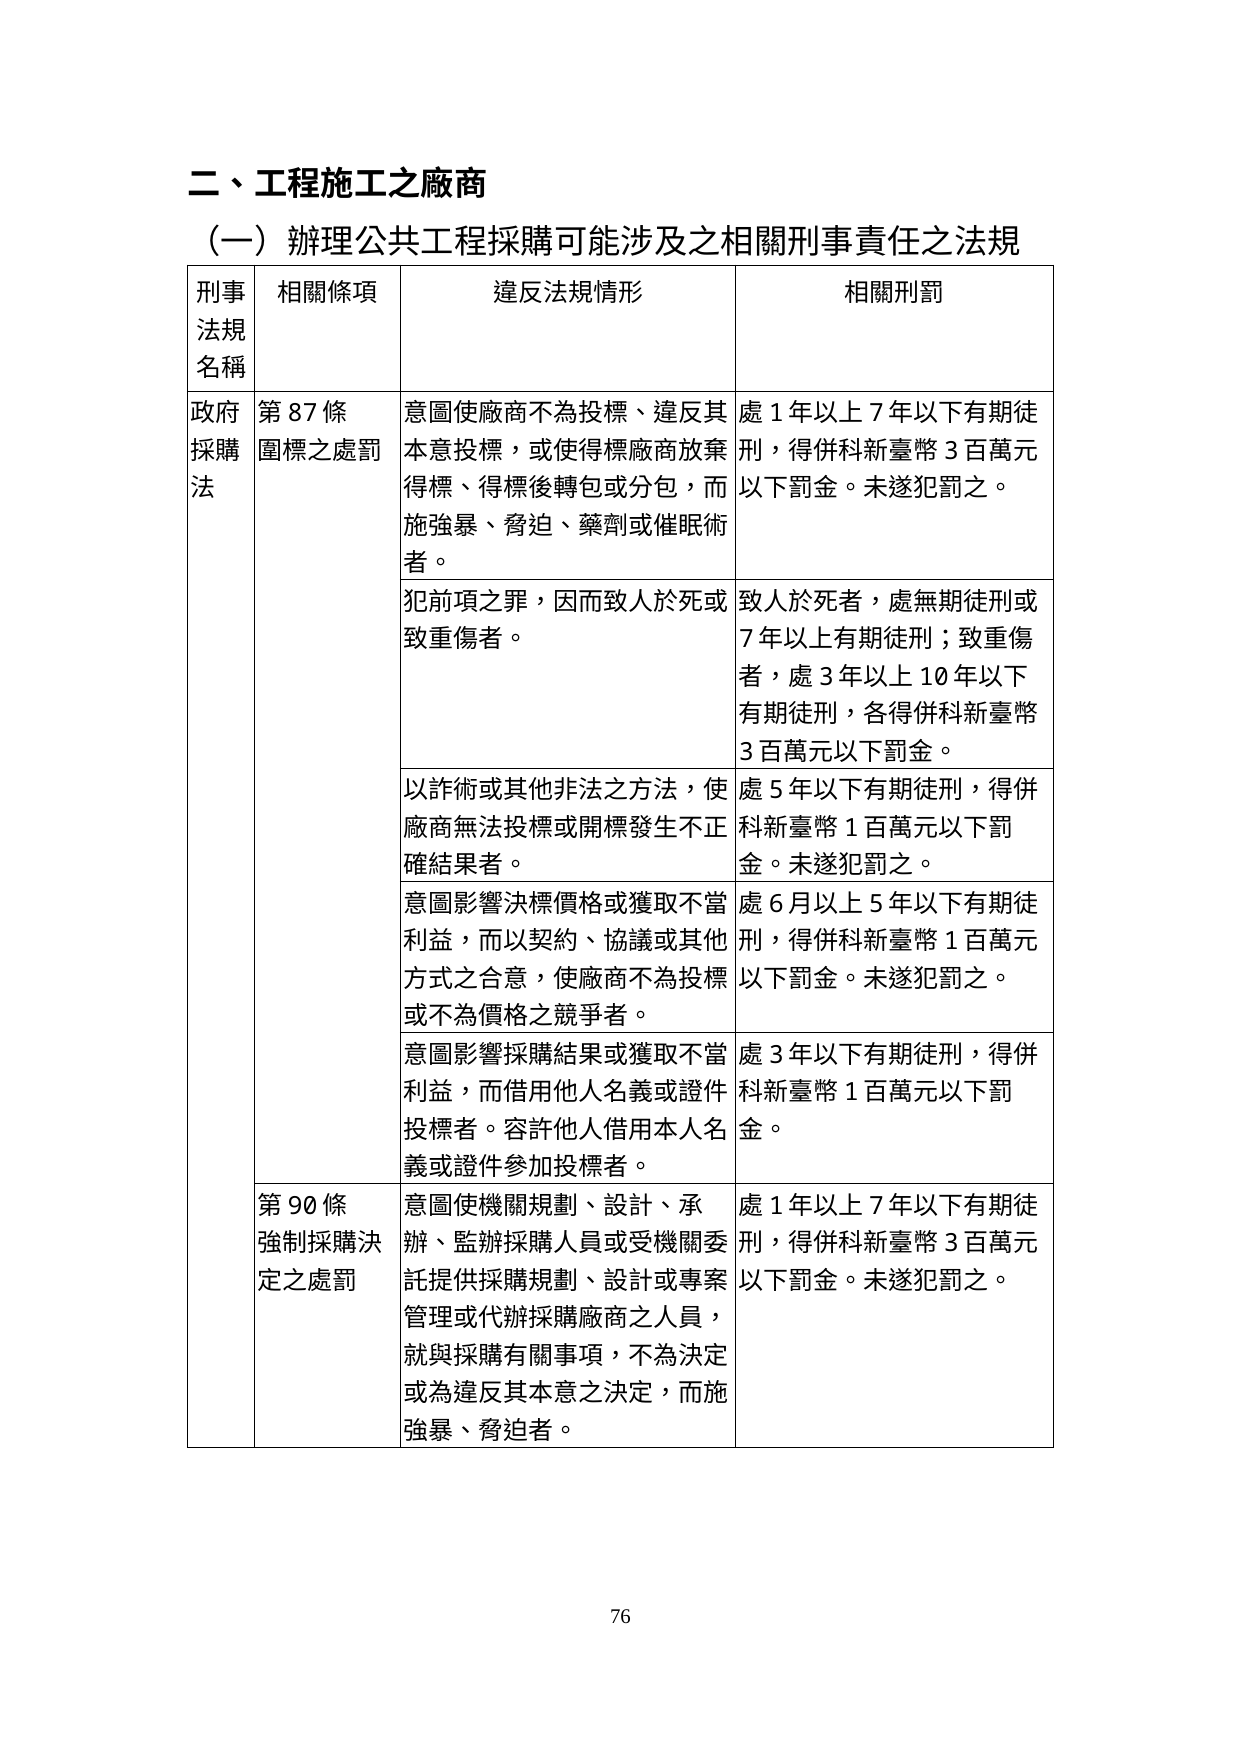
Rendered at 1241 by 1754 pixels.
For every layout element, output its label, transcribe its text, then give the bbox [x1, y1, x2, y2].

table_cell 意圖使廠商不為投標、違反其本意投標，或使得標廠商放棄得標、得標後轉包或分包，而施強暴、脅迫、藥劑或催眠術者。 [401, 392, 735, 579]
table_header 違反法規情形 [401, 266, 735, 391]
table_cell 處3年以下有期徒刑，得併科新臺幣1百萬元以下罰金。 [736, 1033, 1053, 1183]
table_cell 處1年以上7年以下有期徒刑，得併科新臺幣3百萬元以下罰金。未遂犯罰之。 [736, 1184, 1053, 1447]
table_cell 致人於死者，處無期徒刑或7年以上有期徒刑；致重傷者，處3年以上10年以下有期徒刑，各得併科新臺幣3百萬元以下罰金。 [736, 580, 1053, 768]
table_cell 第87條 圍標之處罰 [255, 392, 400, 1183]
table_cell 政府採購法 [188, 392, 254, 1447]
text （一）辦理公共工程採購可能涉及之相關刑事責任之法規 [187, 207, 1053, 264]
table_header 刑事法規名稱 [188, 266, 254, 391]
table_cell 意圖影響決標價格或獲取不當利益，而以契約、協議或其他方式之合意，使廠商不為投標或不為價格之競爭者。 [401, 882, 735, 1032]
table_cell 犯前項之罪，因而致人於死或致重傷者。 [401, 580, 735, 768]
text 二、工程施工之廠商 [187, 150, 1053, 207]
table_header 相關條項 [255, 266, 400, 391]
table_cell 處6月以上5年以下有期徒刑，得併科新臺幣1百萬元以下罰金。未遂犯罰之。 [736, 882, 1053, 1032]
table_cell 以詐術或其他非法之方法，使廠商無法投標或開標發生不正確結果者。 [401, 769, 735, 881]
table_cell 第90條 強制採購決定之處罰 [255, 1184, 400, 1447]
table_cell 意圖影響採購結果或獲取不當利益，而借用他人名義或證件投標者。容許他人借用本人名義或證件參加投標者。 [401, 1033, 735, 1183]
table_cell 意圖使機關規劃、設計、承辦、監辦採購人員或受機關委託提供採購規劃、設計或專案管理或代辦採購廠商之人員，就與採購有關事項，不為決定或為違反其本意之決定，而施強暴、脅迫者。 [401, 1184, 735, 1447]
table_cell 處1年以上7年以下有期徒刑，得併科新臺幣3百萬元以下罰金。未遂犯罰之。 [736, 392, 1053, 579]
table_cell 處5年以下有期徒刑，得併科新臺幣1百萬元以下罰金。未遂犯罰之。 [736, 769, 1053, 881]
table_header 相關刑罰 [736, 266, 1053, 391]
